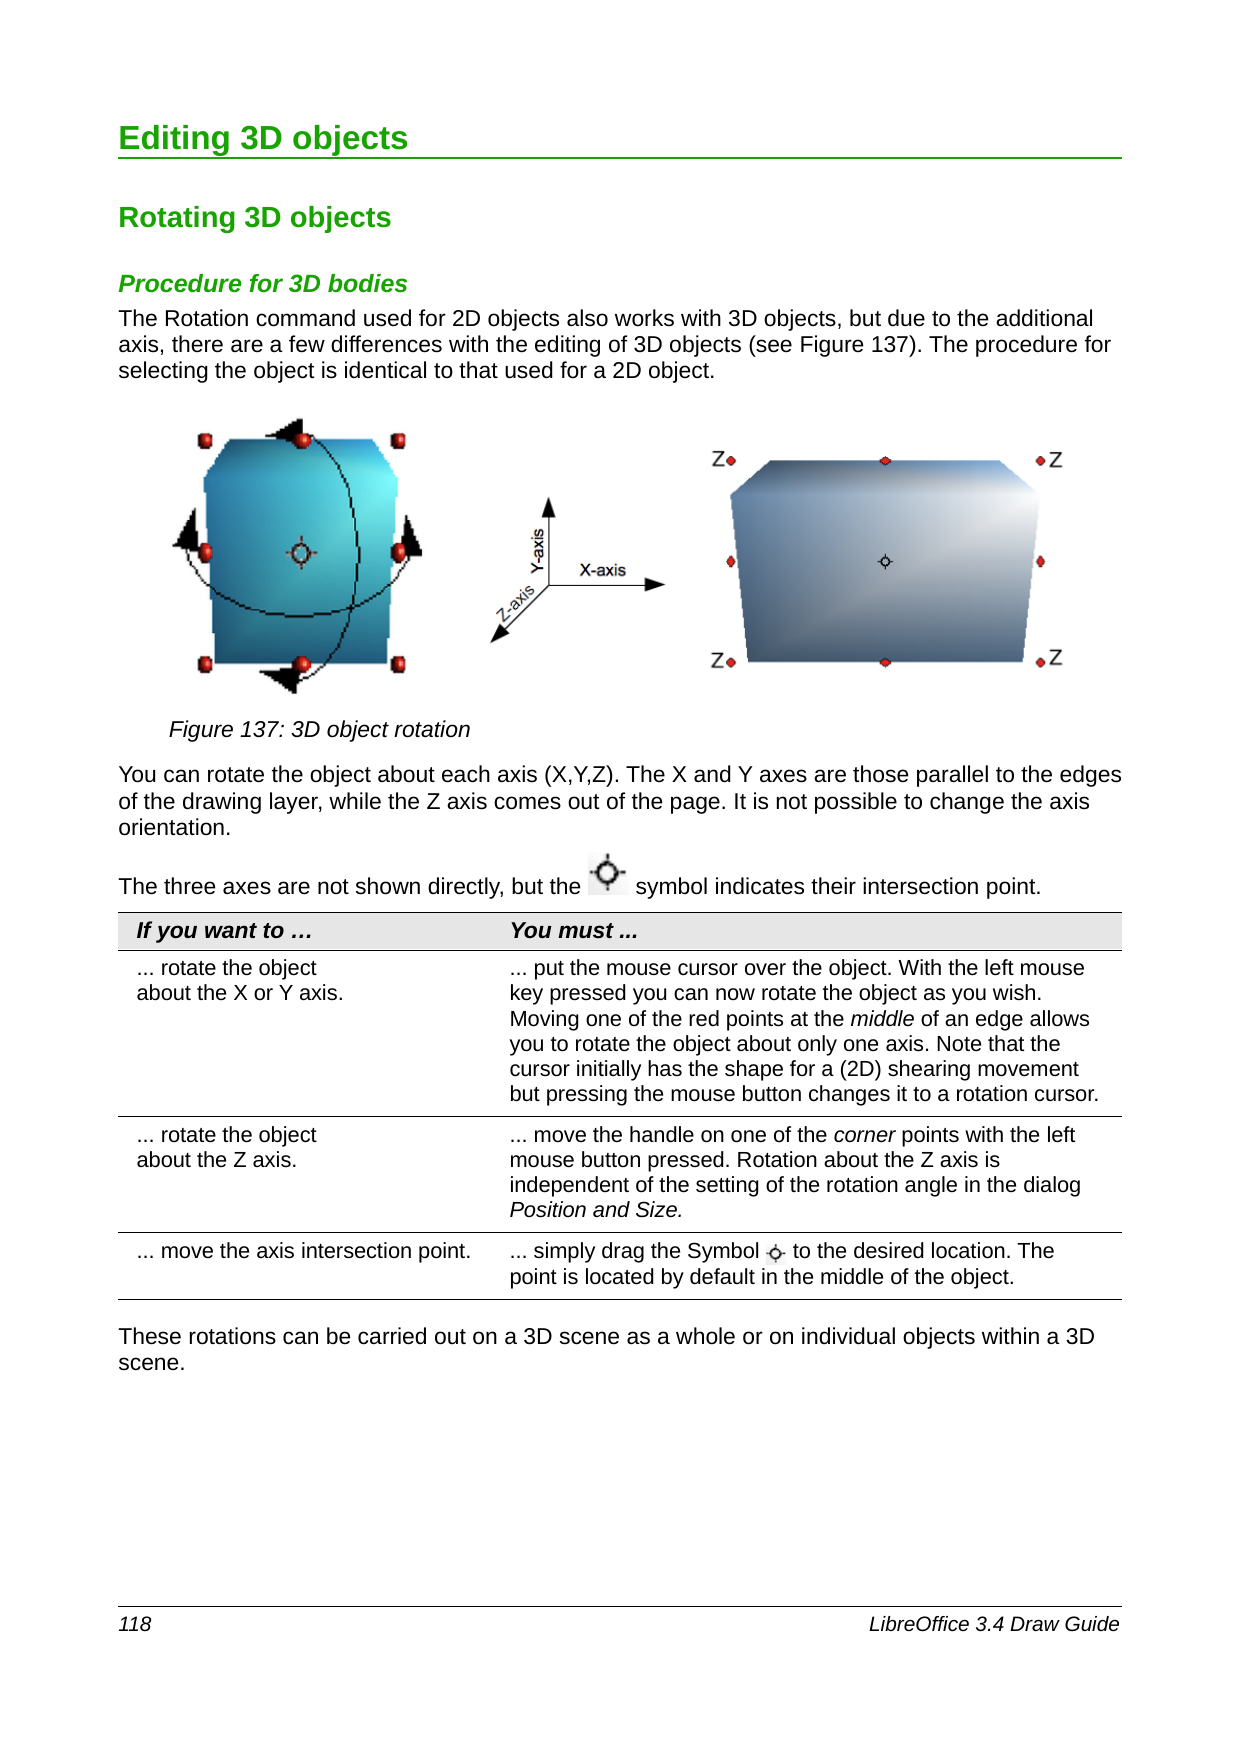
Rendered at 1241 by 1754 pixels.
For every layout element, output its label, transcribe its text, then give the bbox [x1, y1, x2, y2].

table_cell ... move the axis intersection point. [118, 1233, 491, 1299]
text Figure 137: 3D object rotation [169, 716, 1072, 742]
table_header You must ... [491, 913, 1122, 949]
table_cell ... rotate the object about the Z axis. [118, 1117, 491, 1232]
table_cell ... put the mouse cursor over the object. With the left mouse key pressed you can now rotate the object as you wish. Moving one of the red points at the middle of an edge allows you to rotate the object about only one axis. Note that the cursor initially has the shape for a (2D) shearing movement but pressing the mouse button changes it to a rotation cursor. [491, 951, 1122, 1116]
table_cell ... move the handle on one of the corner points with the left mouse button pressed. Rotation about the Z axis is independent of the setting of the rotation angle in the dialog Position and Size. [491, 1117, 1122, 1232]
picture [168, 408, 1072, 698]
text You can rotate the object about each axis (X,Y,Z). The X and Y axes are those parallel to the edges of the drawing layer, while the Z axis comes out of the page. It is not possible to change the axis orientation. [118, 761, 1122, 840]
table_cell ... rotate the object about the X or Y axis. [118, 951, 491, 1116]
picture [587, 852, 630, 895]
subtitle Editing 3D objects [118, 118, 1122, 157]
picture [765, 1243, 787, 1265]
table_header If you want to … [118, 913, 491, 949]
text The Rotation command used for 2D objects also works with 3D objects, but due to the additional axis, there are a few differences with the editing of 3D objects (see Figure 137). The procedure for selecting the object is identical to that used for a 2D object. [118, 305, 1122, 384]
subtitle Rotating 3D objects [118, 201, 1122, 234]
subtitle Procedure for 3D bodies [118, 269, 1122, 298]
text These rotations can be carried out on a 3D scene as a whole or on individual objects within a 3D scene. [118, 1323, 1122, 1376]
text The three axes are not shown directly, but the symbol indicates their intersection point. [118, 870, 1122, 899]
table_cell ... simply drag the Symbol to the desired location. The point is located by default in the middle of the object. [491, 1233, 1122, 1299]
